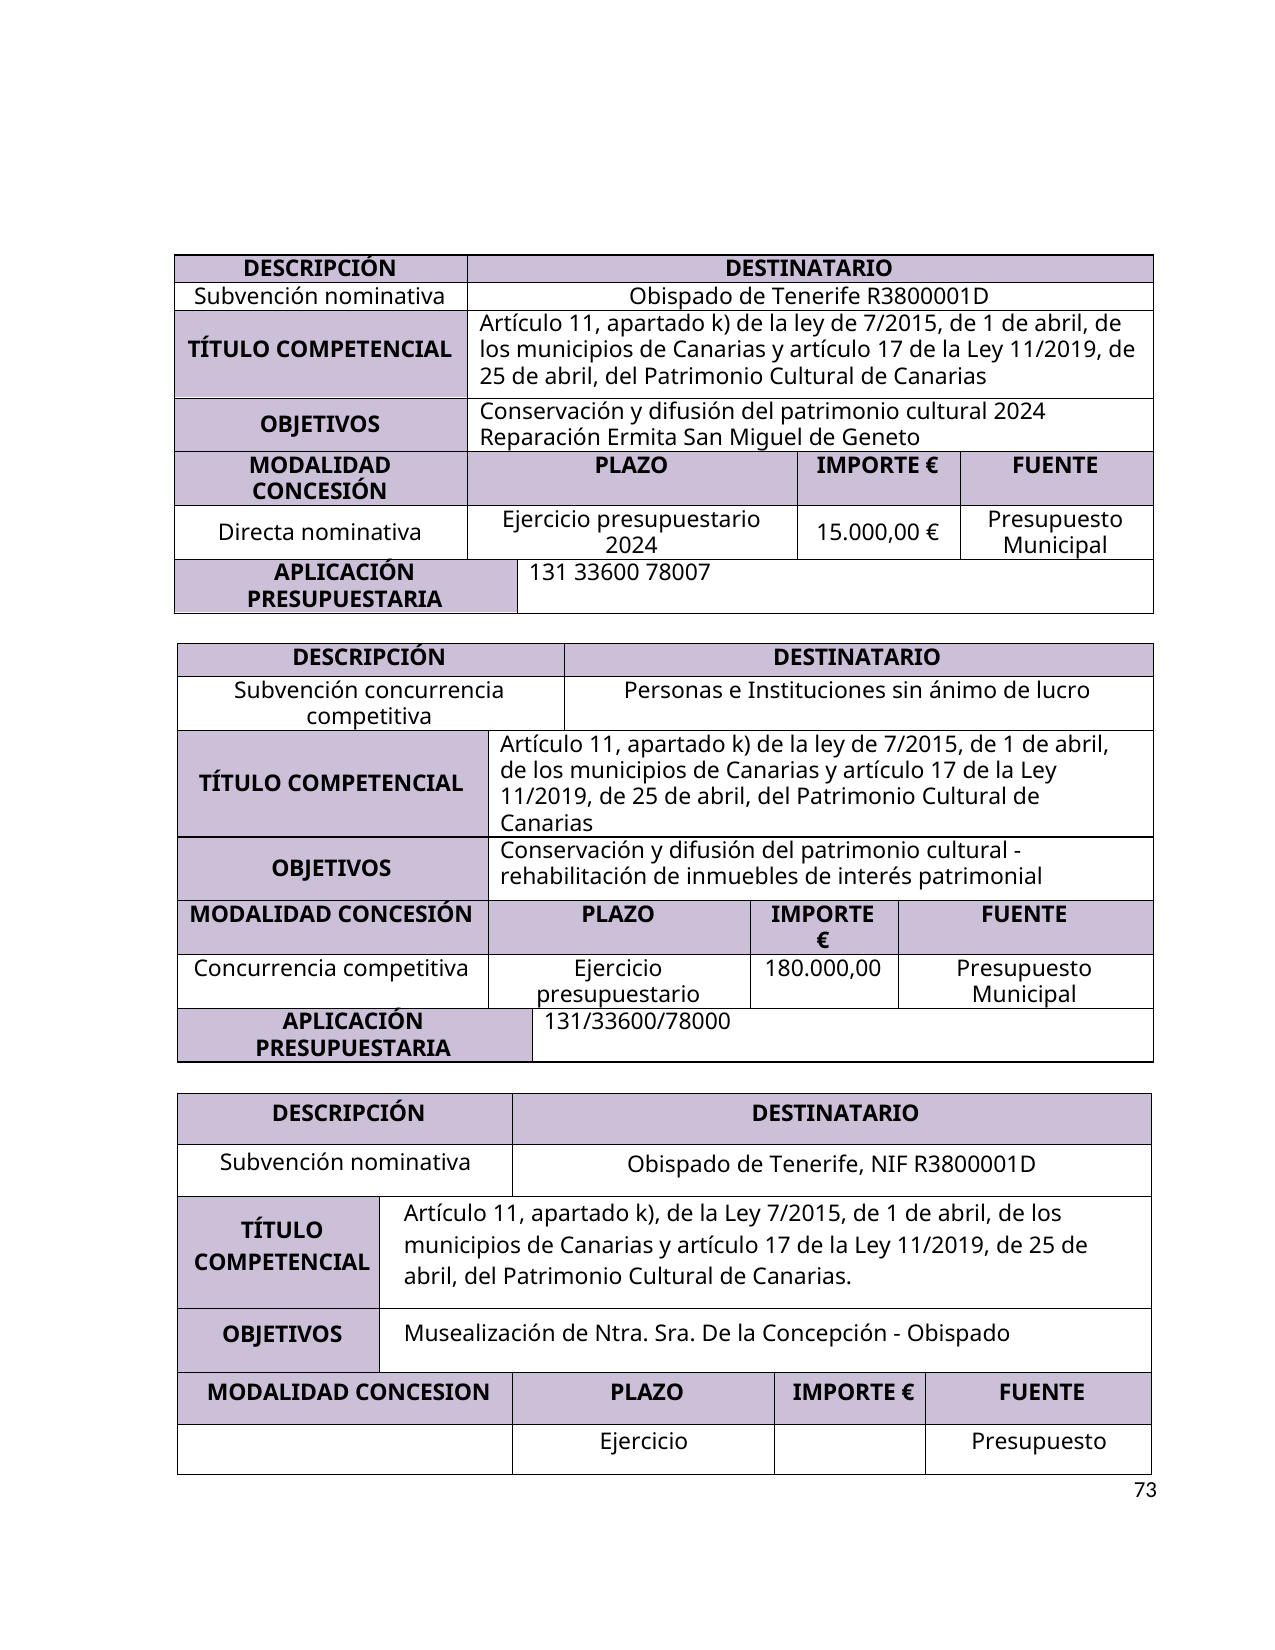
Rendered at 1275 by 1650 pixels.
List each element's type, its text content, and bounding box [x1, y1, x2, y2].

table_header DESTINATARIO [513, 1094, 1151, 1144]
table_cell Presupuesto Municipal [899, 955, 1153, 1008]
table_cell Artículo 11, apartado k) de la ley de 7/2015, de 1 de abril, de los municipios de Canarias y artículo 17 de la Ley 11/2019, de 25 de abril, del Patrimonio Cultural de Canarias [468, 311, 1153, 397]
table_cell Personas e Instituciones sin ánimo de lucro [565, 677, 1153, 730]
table_cell 15.000,00 € [798, 506, 960, 559]
table_cell Subvención nominativa [178, 1145, 512, 1196]
table_cell Ejercicio presupuestario 2024 [468, 506, 797, 559]
table_cell FUENTE [926, 1373, 1151, 1424]
table_cell MODALIDAD CONCESION [178, 1373, 512, 1424]
table_cell 131/33600/78000 [533, 1009, 1153, 1061]
table_cell Directa nominativa [175, 506, 467, 559]
table_cell Presupuesto [926, 1425, 1151, 1474]
table_cell IMPORTE € [751, 901, 898, 954]
table_cell Presupuesto Municipal [961, 506, 1153, 559]
table_cell IMPORTE € [798, 452, 960, 505]
table_cell Obispado de Tenerife R3800001D [468, 283, 1153, 309]
table_cell MODALIDAD CONCESIÓN [175, 452, 467, 505]
table_cell IMPORTE € [775, 1373, 925, 1424]
table_cell FUENTE [899, 901, 1153, 954]
table_cell Subvención concurrencia competitiva [178, 677, 564, 730]
table_header DESCRIPCIÓN [178, 644, 564, 676]
table_cell Conservación y difusión del patrimonio cultural - rehabilitación de inmuebles de interés patrimonial [489, 838, 1153, 900]
table_cell Artículo 11, apartado k) de la ley de 7/2015, de 1 de abril, de los municipios de Canarias y artículo 17 de la Ley 11/2019, de 25 de abril, del Patrimonio Cultural de Canarias [489, 731, 1153, 836]
table_header DESCRIPCIÓN [178, 1094, 512, 1144]
table_cell Artículo 11, apartado k), de la Ley 7/2015, de 1 de abril, de los municipios de Canarias y artículo 17 de la Ley 11/2019, de 25 de abril, del Patrimonio Cultural de Canarias. [380, 1197, 1151, 1308]
table_cell 180.000,00 [751, 955, 898, 1008]
table_cell 131 33600 78007 [518, 560, 1153, 612]
table_cell APLICACIÓN PRESUPUESTARIA [178, 1009, 532, 1061]
table_cell Obispado de Tenerife, NIF R3800001D [513, 1145, 1151, 1196]
table_cell TÍTULO COMPETENCIAL [175, 311, 467, 397]
table_cell Ejercicio presupuestario [489, 955, 750, 1008]
table_cell FUENTE [961, 452, 1153, 505]
table_cell PLAZO [513, 1373, 774, 1424]
table_cell OBJETIVOS [178, 838, 488, 900]
table_cell APLICACIÓN PRESUPUESTARIA [175, 560, 517, 612]
table_cell PLAZO [468, 452, 797, 505]
table_cell Subvención nominativa [175, 283, 467, 309]
table_cell Ejercicio [513, 1425, 774, 1474]
table_cell [775, 1425, 925, 1474]
table_cell Conservación y difusión del patrimonio cultural 2024 Reparación Ermita San Miguel de Geneto [468, 399, 1153, 451]
table_cell PLAZO [489, 901, 750, 954]
table_cell [178, 1425, 512, 1474]
table_cell TÍTULO COMPETENCIAL [178, 1197, 379, 1308]
table_cell Musealización de Ntra. Sra. De la Concepción - Obispado [380, 1309, 1151, 1372]
table_header DESTINATARIO [565, 644, 1153, 676]
table_header DESTINATARIO [468, 256, 1153, 282]
table_cell Concurrencia competitiva [178, 955, 488, 1008]
table_header DESCRIPCIÓN [175, 256, 467, 282]
table_cell MODALIDAD CONCESIÓN [178, 901, 488, 954]
table_cell OBJETIVOS [178, 1309, 379, 1372]
table_cell TÍTULO COMPETENCIAL [178, 731, 488, 836]
table_cell OBJETIVOS [175, 399, 467, 451]
